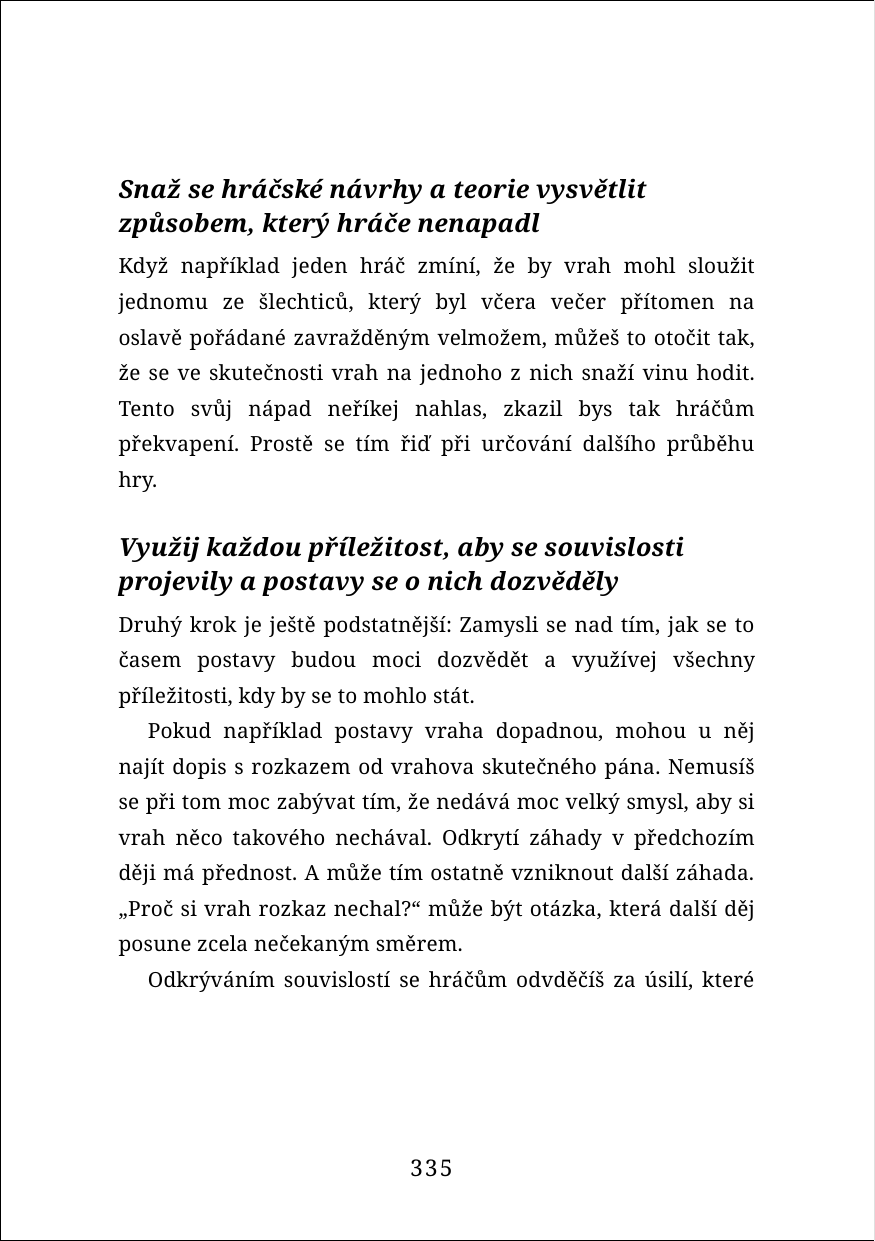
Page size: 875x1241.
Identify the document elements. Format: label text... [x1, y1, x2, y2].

text Když například jeden hráč zmíní, že by vrah mohl sloužit jednomu ze šlechticů, který byl včera večer přítomen na oslavě pořádané zavražděným velmožem, můžeš to otočit tak, že se ve skutečnosti vrah na jednoho z nich snaží vinu hodit. Tento svůj nápad neříkej nahlas, zkazil bys tak hráčům překvapení. Prostě se tím řiď při určování dalšího průběhu hry. [118, 252, 756, 493]
subtitle Snaž se hráčské návrhy a teorie vysvětlit způsobem, který hráče nenapadl [118, 172, 756, 240]
subtitle Využij každou příležitost, aby se souvislosti projevily a postavy se o nich dozvěděly [118, 530, 756, 598]
text Druhý krok je ještě podstatnější: Zamysli se nad tím, jak se to časem postavy budou moci dozvědět a využívej všechny příležitosti, kdy by se to mohlo stát. Pokud například postavy vraha dopadnou, mohou u něj najít dopis s rozkazem od vrahova skutečného pána. Nemusíš se při tom moc zabývat tím, že nedává moc velký smysl, aby si vrah něco takového nechával. Odkrytí záhady v předchozím ději má přednost. A může tím ostatně vzniknout další záhada. „Proč si vrah rozkaz nechal?“ může být otázka, která další děj posune zcela nečekaným směrem. Odkrýváním souvislostí se hráčům odvděčíš za úsilí, které [118, 610, 756, 993]
